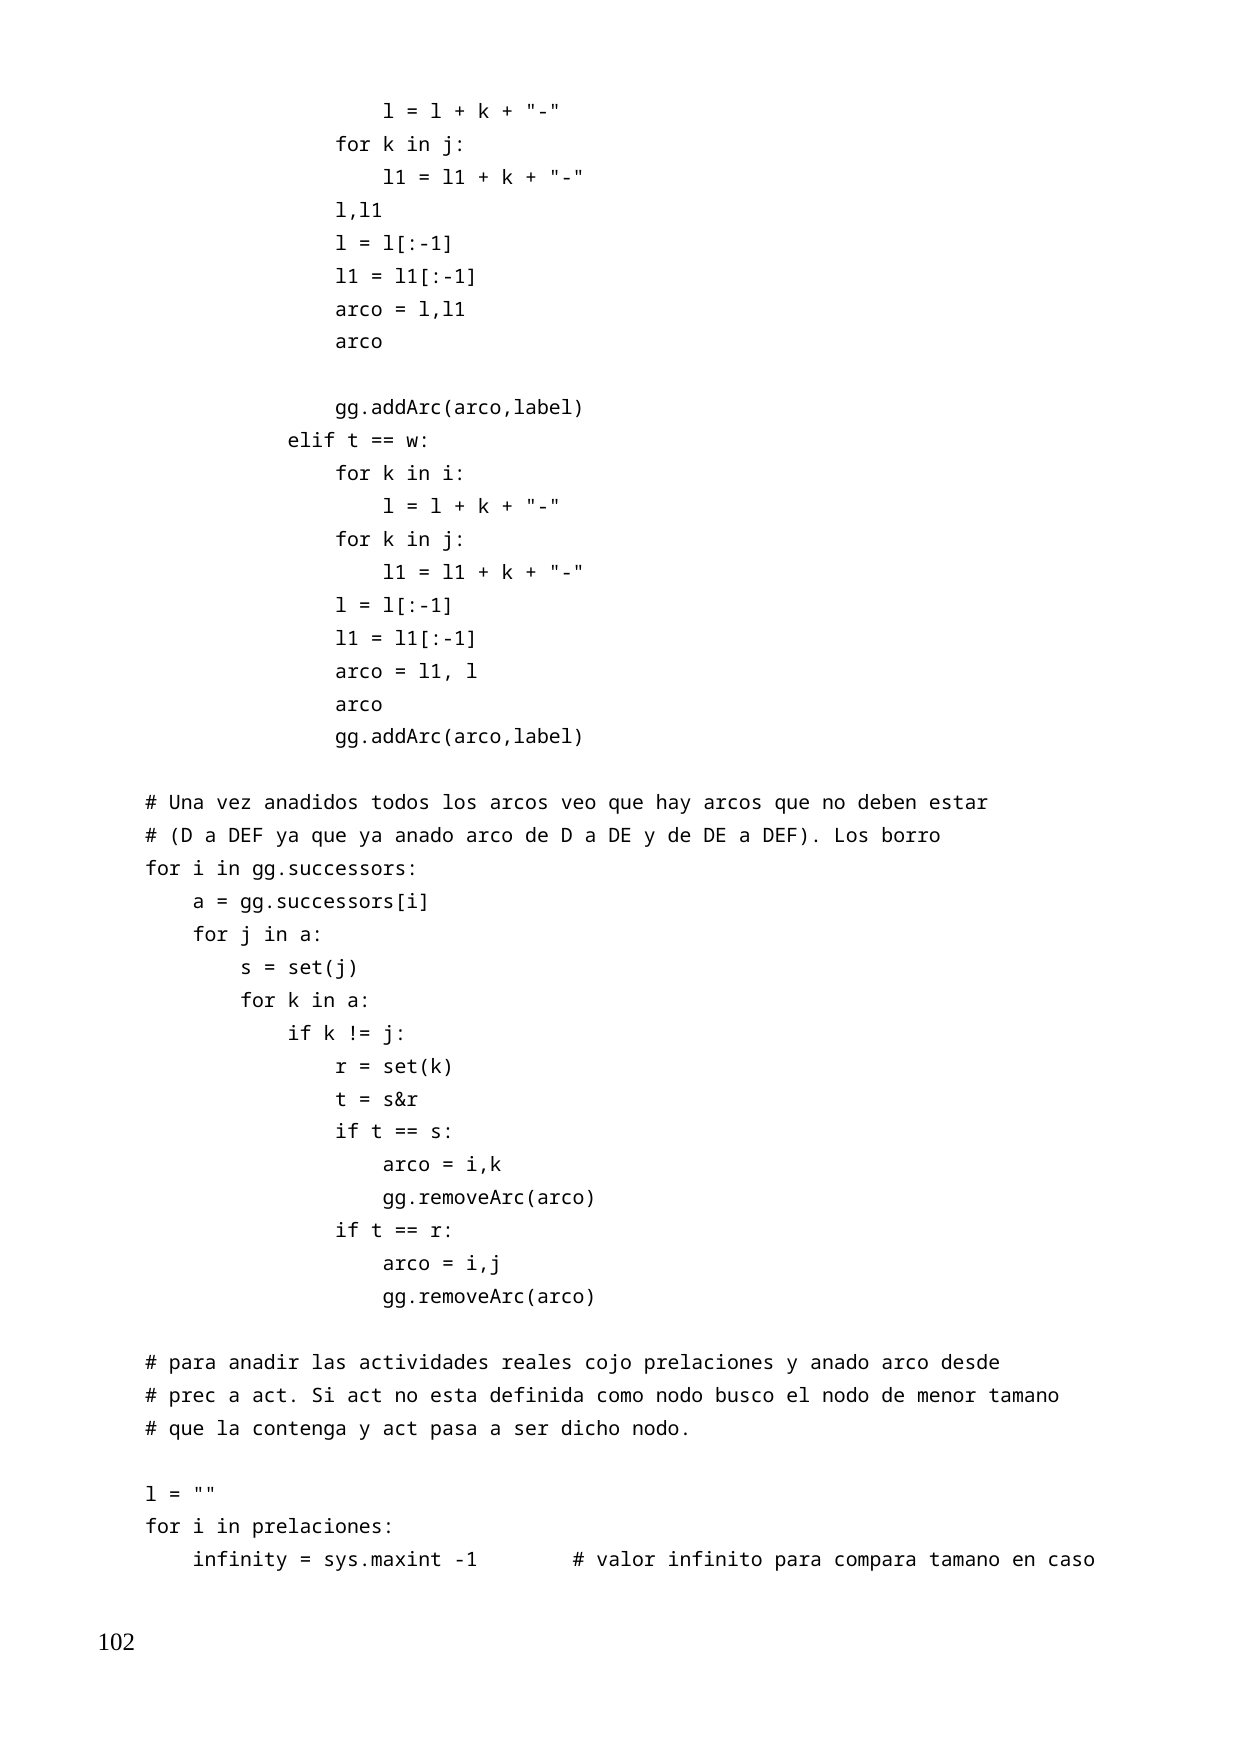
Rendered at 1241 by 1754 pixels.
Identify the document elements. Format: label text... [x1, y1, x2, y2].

text l1 = l1 + k + "-" [97, 558, 1113, 585]
text for k in a: [97, 986, 1113, 1013]
text for i in gg.successors: [97, 854, 1113, 881]
text l = l[:-1] [97, 229, 1113, 256]
text # Una vez anadidos todos los arcos veo que hay arcos que no deben estar [97, 789, 1113, 816]
text for i in prelaciones: [97, 1513, 1113, 1540]
text for k in j: [97, 130, 1113, 157]
text if t == s: [97, 1118, 1113, 1145]
text r = set(k) [97, 1052, 1113, 1079]
text l1 = l1[:-1] [97, 624, 1113, 651]
text infinity = sys.maxint -1 # valor infinito para compara tamano en caso [97, 1546, 1113, 1573]
text gg.addArc(arco,label) [97, 723, 1113, 750]
text t = s&r [97, 1085, 1113, 1112]
text arco = i,j [97, 1249, 1113, 1276]
text arco [97, 328, 1113, 355]
text elif t == w: [97, 427, 1113, 453]
text l1 = l1[:-1] [97, 262, 1113, 289]
text # (D a DEF ya que ya anado arco de D a DE y de DE a DEF). Los borro [97, 822, 1113, 848]
text gg.addArc(arco,label) [97, 394, 1113, 421]
text gg.removeArc(arco) [97, 1184, 1113, 1211]
text gg.removeArc(arco) [97, 1282, 1113, 1309]
text l1 = l1 + k + "-" [97, 163, 1113, 190]
text a = gg.successors[i] [97, 887, 1113, 914]
text arco = l1, l [97, 657, 1113, 684]
text # para anadir las actividades reales cojo prelaciones y anado arco desde [97, 1348, 1113, 1375]
text # prec a act. Si act no esta definida como nodo busco el nodo de menor tamano [97, 1381, 1113, 1408]
text l = l + k + "-" [97, 97, 1113, 124]
text if k != j: [97, 1019, 1113, 1046]
text if t == r: [97, 1217, 1113, 1243]
text for j in a: [97, 920, 1113, 947]
text l = l + k + "-" [97, 492, 1113, 519]
text # que la contenga y act pasa a ser dicho nodo. [97, 1414, 1113, 1441]
text arco = l,l1 [97, 295, 1113, 322]
text arco [97, 690, 1113, 717]
text l = l[:-1] [97, 591, 1113, 618]
text for k in i: [97, 459, 1113, 486]
text l = "" [97, 1480, 1113, 1507]
text for k in j: [97, 525, 1113, 552]
text s = set(j) [97, 953, 1113, 980]
text l,l1 [97, 196, 1113, 223]
text arco = i,k [97, 1151, 1113, 1178]
